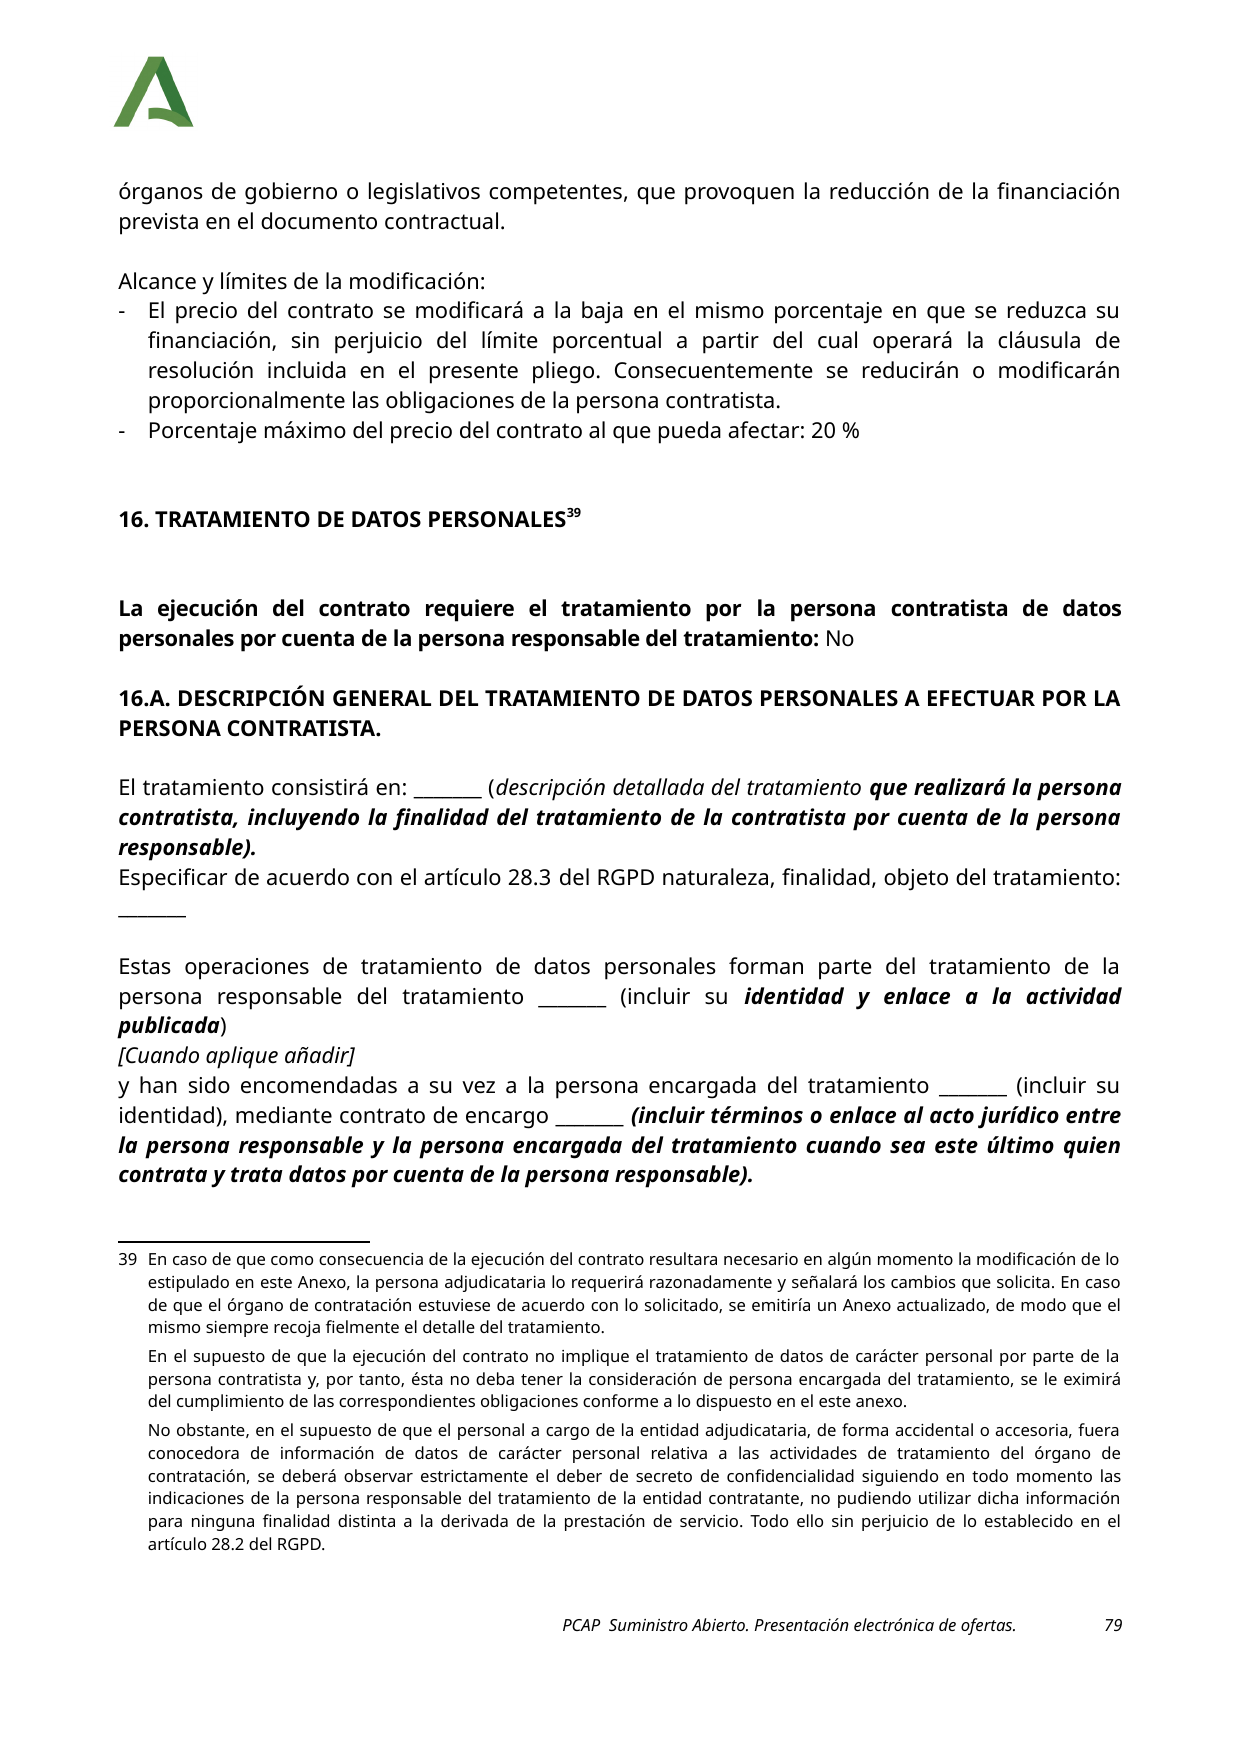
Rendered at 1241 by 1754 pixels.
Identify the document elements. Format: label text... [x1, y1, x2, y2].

text - Porcentaje máximo del precio del contrato al que pueda afectar: 20 % [118, 415, 1122, 444]
picture [109, 52, 198, 131]
text En el supuesto de que la ejecución del contrato no implique el tratamiento de datos de carácter personal por parte de la persona contratista y, por tanto, ésta no deba tener la consideración de persona encargada del tratamiento, se le eximirá del cumplimiento de las correspondientes obligaciones conforme a lo dispuesto en el este anexo. [118, 1345, 1122, 1413]
text Alcance y límites de la modificación: [118, 266, 1122, 296]
text 16. TRATAMIENTO DE DATOS PERSONALES [118, 504, 1122, 534]
text Especificar de acuerdo con el artículo 28.3 del RGPD naturaleza, finalidad, objeto del tratamiento: _______ [118, 862, 1122, 921]
text En caso de que como consecuencia de la ejecución del contrato resultara necesario en algún momento la modificación de lo estipulado en este Anexo, la persona adjudicataria lo requerirá razonadamente y señalará los cambios que solicita. En caso de que el órgano de contratación estuviese de acuerdo con lo solicitado, se emitiría un Anexo actualizado, de modo que el mismo siempre recoja fielmente el detalle del tratamiento. [118, 1248, 1122, 1339]
text y han sido encomendadas a su vez a la persona encargada del tratamiento _______ (incluir su identidad), mediante contrato de encargo _______ (incluir términos o enlace al acto jurídico entre la persona responsable y la persona encargada del tratamiento cuando sea este último quien contrata y trata datos por cuenta de la persona responsable). [118, 1070, 1122, 1189]
text 16.A. DESCRIPCIÓN GENERAL DEL TRATAMIENTO DE DATOS PERSONALES A EFECTUAR POR LA PERSONA CONTRATISTA. [118, 683, 1122, 742]
text No obstante, en el supuesto de que el personal a cargo de la entidad adjudicataria, de forma accidental o accesoria, fuera conocedora de información de datos de carácter personal relativa a las actividades de tratamiento del órgano de contratación, se deberá observar estrictamente el deber de secreto de confidencialidad siguiendo en todo momento las indicaciones de la persona responsable del tratamiento de la entidad contratante, no pudiendo utilizar dicha información para ninguna finalidad distinta a la derivada de la prestación de servicio. Todo ello sin perjuicio de lo establecido en el artículo 28.2 del RGPD. [118, 1419, 1122, 1555]
text órganos de gobierno o legislativos competentes, que provoquen la reducción de la financiación prevista en el documento contractual. [118, 176, 1122, 236]
text El tratamiento consistirá en: _______ (descripción detallada del tratamiento que realizará la persona contratista, incluyendo la finalidad del tratamiento de la contratista por cuenta de la persona responsable). [118, 772, 1122, 862]
text Estas operaciones de tratamiento de datos personales forman parte del tratamiento de la persona responsable del tratamiento _______ (incluir su identidad y enlace a la actividad publicada) [118, 951, 1122, 1040]
text La ejecución del contrato requiere el tratamiento por la persona contratista de datos personales por cuenta de la persona responsable del tratamiento: No [118, 593, 1122, 653]
text - El precio del contrato se modificará a la baja en el mismo porcentaje en que se reduzca su financiación, sin perjuicio del límite porcentual a partir del cual operará la cláusula de resolución incluida en el presente pliego. Consecuentemente se reducirán o modificarán proporcionalmente las obligaciones de la persona contratista. [118, 296, 1122, 415]
text [Cuando aplique añadir] [118, 1040, 1122, 1070]
